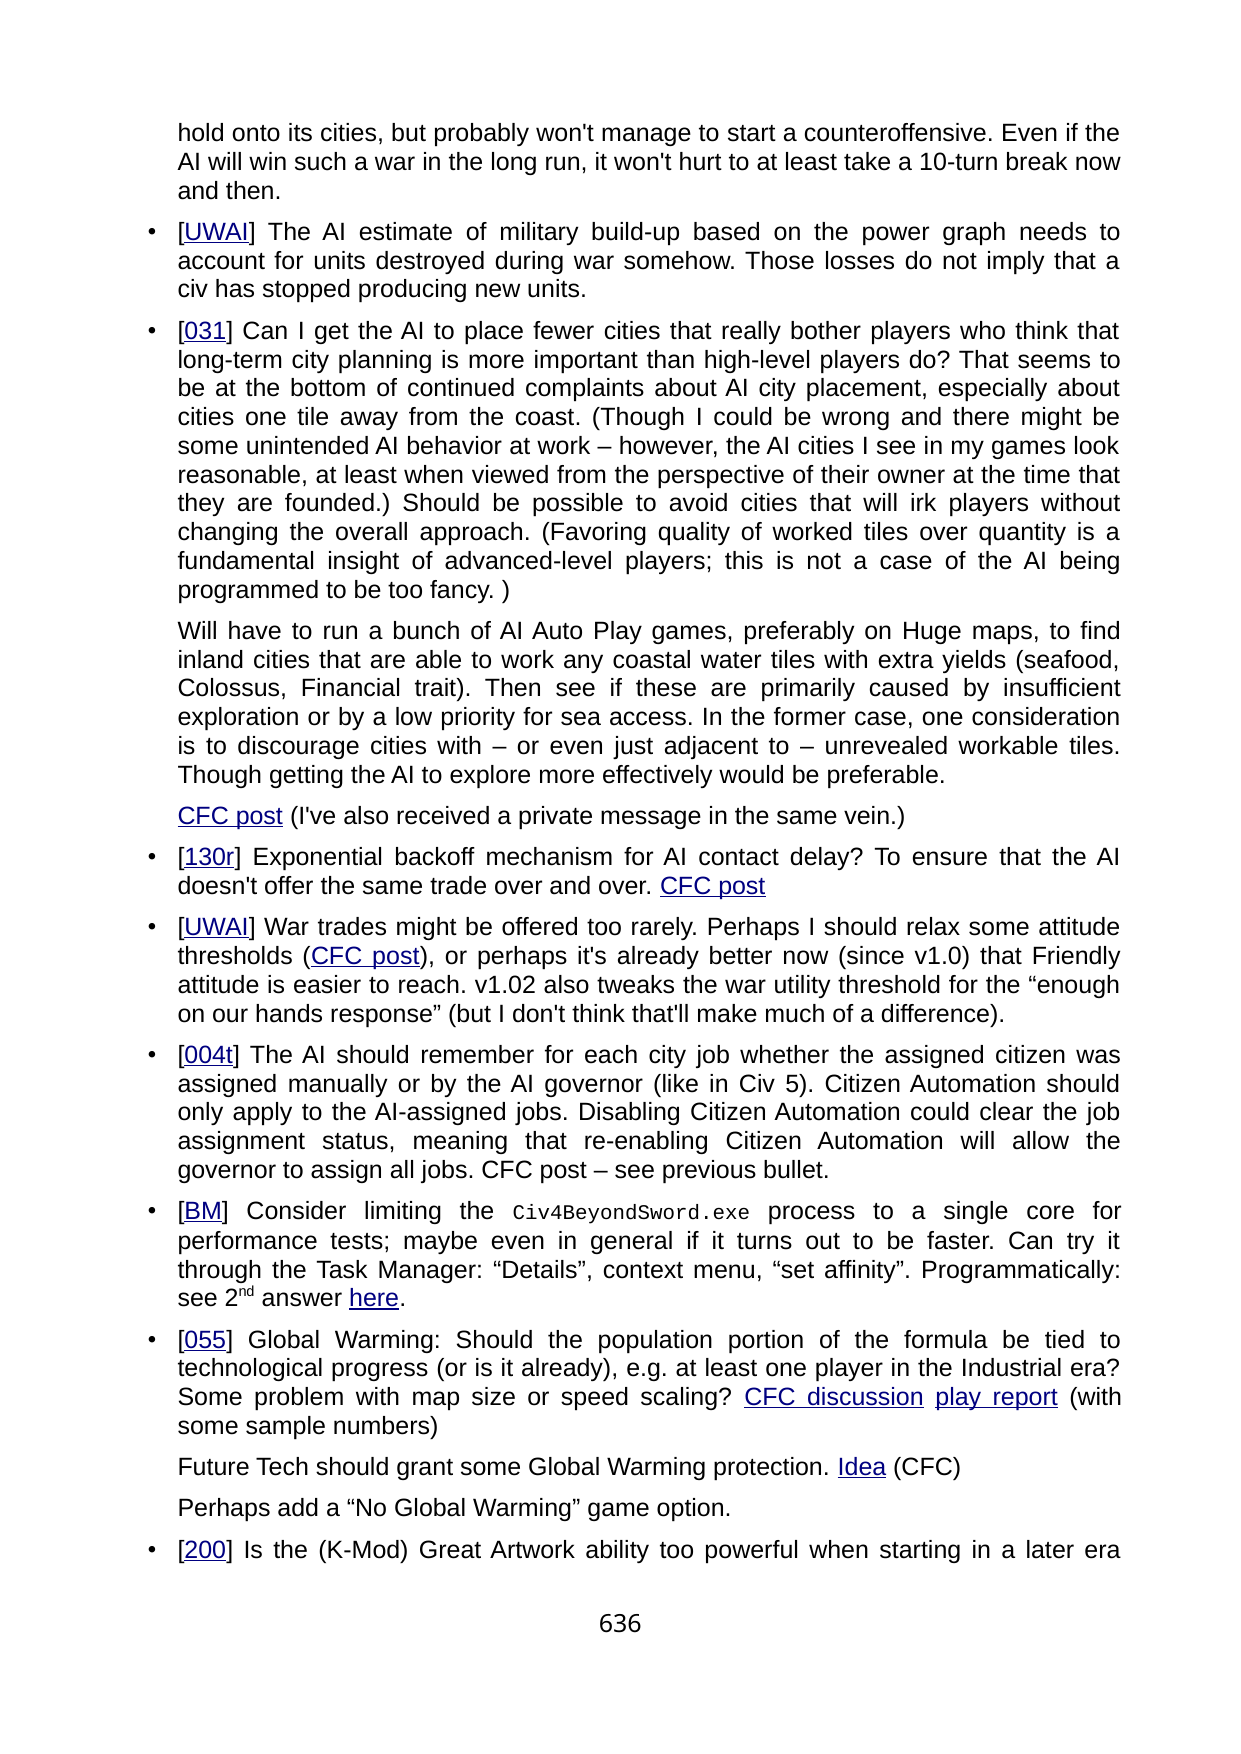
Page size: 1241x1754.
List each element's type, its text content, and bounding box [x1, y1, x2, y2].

list [055] Global Warming: Should the population portion of the formula be tied to technological progress (or is it already), e.g. at least one player in the Industrial era? Some problem with map size or speed scaling? CFC discussion play report (with some sample numbers) [148, 1324, 1122, 1440]
list [UWAI] War trades might be offered too rarely. Perhaps I should relax some attitude thresholds (CFC post), or perhaps it's already better now (since v1.0) that Friendly attitude is easier to reach. v1.02 also tweaks the war utility threshold for the “enough on our hands response” (but I don't think that'll make much of a difference). [148, 912, 1122, 1027]
list [BM] Consider limiting the Civ4BeyondSword.exe process to a single core for performance tests; maybe even in general if it turns out to be faster. Can try it through the Task Manager: “Details”, context menu, “set affinity”. Programmatically: see 2nd answer here. [148, 1196, 1122, 1312]
list [UWAI] The AI estimate of military build-up based on the power graph needs to account for units destroyed during war somehow. Those losses do not imply that a civ has stopped producing new units. [148, 217, 1122, 303]
list [200] Is the (K-Mod) Great Artwork ability too powerful when starting in a later era [148, 1535, 1122, 1563]
list Will have to run a bunch of AI Auto Play games, preferably on Huge maps, to find inland cities that are able to work any coastal water tiles with extra yields (seafood, Colossus, Financial trait). Then see if these are primarily caused by insufficient exploration or by a low priority for sea access. In the former case, one consideration is to discourage cities with – or even just adjacent to – unrevealed workable tiles. Though getting the AI to explore more effectively would be preferable. [148, 616, 1122, 788]
list [031] Can I get the AI to place fewer cities that really bother players who think that long-term city planning is more important than high-level players do? That seems to be at the bottom of continued complaints about AI city placement, especially about cities one tile away from the coast. (Though I could be wrong and there might be some unintended AI behavior at work – however, the AI cities I see in my games look reasonable, at least when viewed from the perspective of their owner at the time that they are founded.) Should be possible to avoid cities that will irk players without changing the overall approach. (Favoring quality of worked tiles over quantity is a fundamental insight of advanced-level players; this is not a case of the AI being programmed to be too fancy. ) [148, 316, 1122, 603]
list [130r] Exponential backoff mechanism for AI contact delay? To ensure that the AI doesn't offer the same trade over and over. CFC post [148, 842, 1122, 900]
list [004t] The AI should remember for each city job whether the assigned citizen was assigned manually or by the AI governor (like in Civ 5). Citizen Automation should only apply to the AI-assigned jobs. Disabling Citizen Automation could clear the job assignment status, meaning that re-enabling Citizen Automation will allow the governor to assign all jobs. CFC post – see previous bullet. [148, 1040, 1122, 1184]
list CFC post (I've also received a private message in the same vein.) [148, 801, 1122, 829]
list Future Tech should grant some Global Warming protection. Idea (CFC) [148, 1452, 1122, 1481]
list Perhaps add a “No Global Warming” game option. [148, 1493, 1122, 1522]
list hold onto its cities, but probably won't manage to start a counteroffensive. Even if the AI will win such a war in the long run, it won't hurt to at least take a 10-turn break now and then. [148, 118, 1122, 204]
